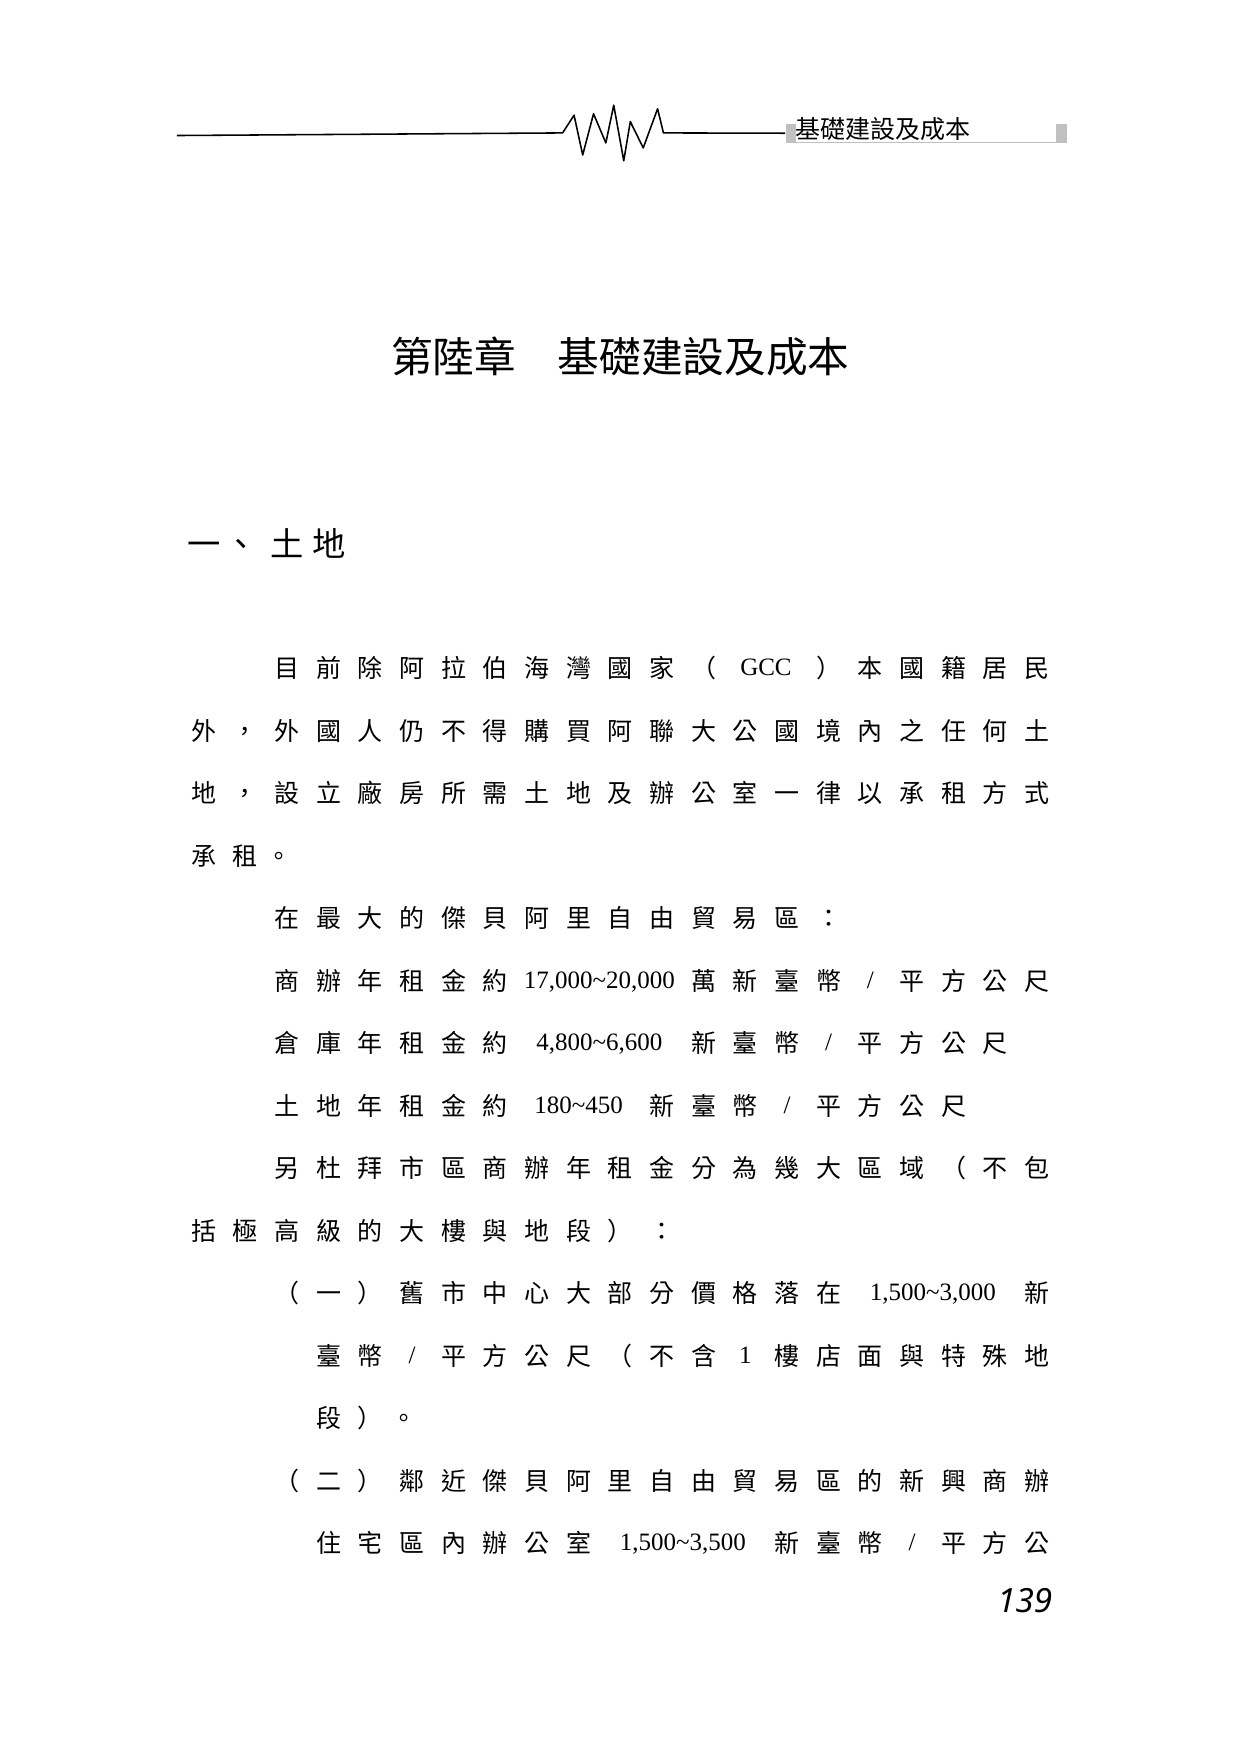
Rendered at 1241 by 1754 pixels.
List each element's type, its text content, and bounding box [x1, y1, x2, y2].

text 商辦年租金約17,000~20,000萬新臺幣/平方公尺 [183, 938, 1058, 1000]
text 倉庫年租金約4,800~6,600新臺幣/平方公尺 [183, 1000, 1058, 1063]
text 另杜拜市區商辦年租金分為幾大區域（不包括極高級的大樓與地段）： [183, 1125, 1058, 1250]
text （二）鄰近傑貝阿里自由貿易區的新興商辦住宅區內辦公室1,500~3,500新臺幣/平方公 [231, 1438, 1058, 1563]
text 目前除阿拉伯海灣國家（GCC）本國籍居民外，外國人仍不得購買阿聯大公國境內之任何土地，設立廠房所需土地及辦公室一律以承租方式承租。 [183, 625, 1058, 875]
text 土地年租金約180~450新臺幣/平方公尺 [183, 1063, 1058, 1125]
text （一）舊市中心大部分價格落在1,500~3,000新臺幣/平方公尺（不含1樓店面與特殊地段）。 [231, 1250, 1058, 1438]
text 第陸章 基礎建設及成本 [183, 313, 1058, 375]
text 一、土地 [183, 500, 1058, 563]
text 在最大的傑貝阿里自由貿易區： [183, 875, 1058, 938]
